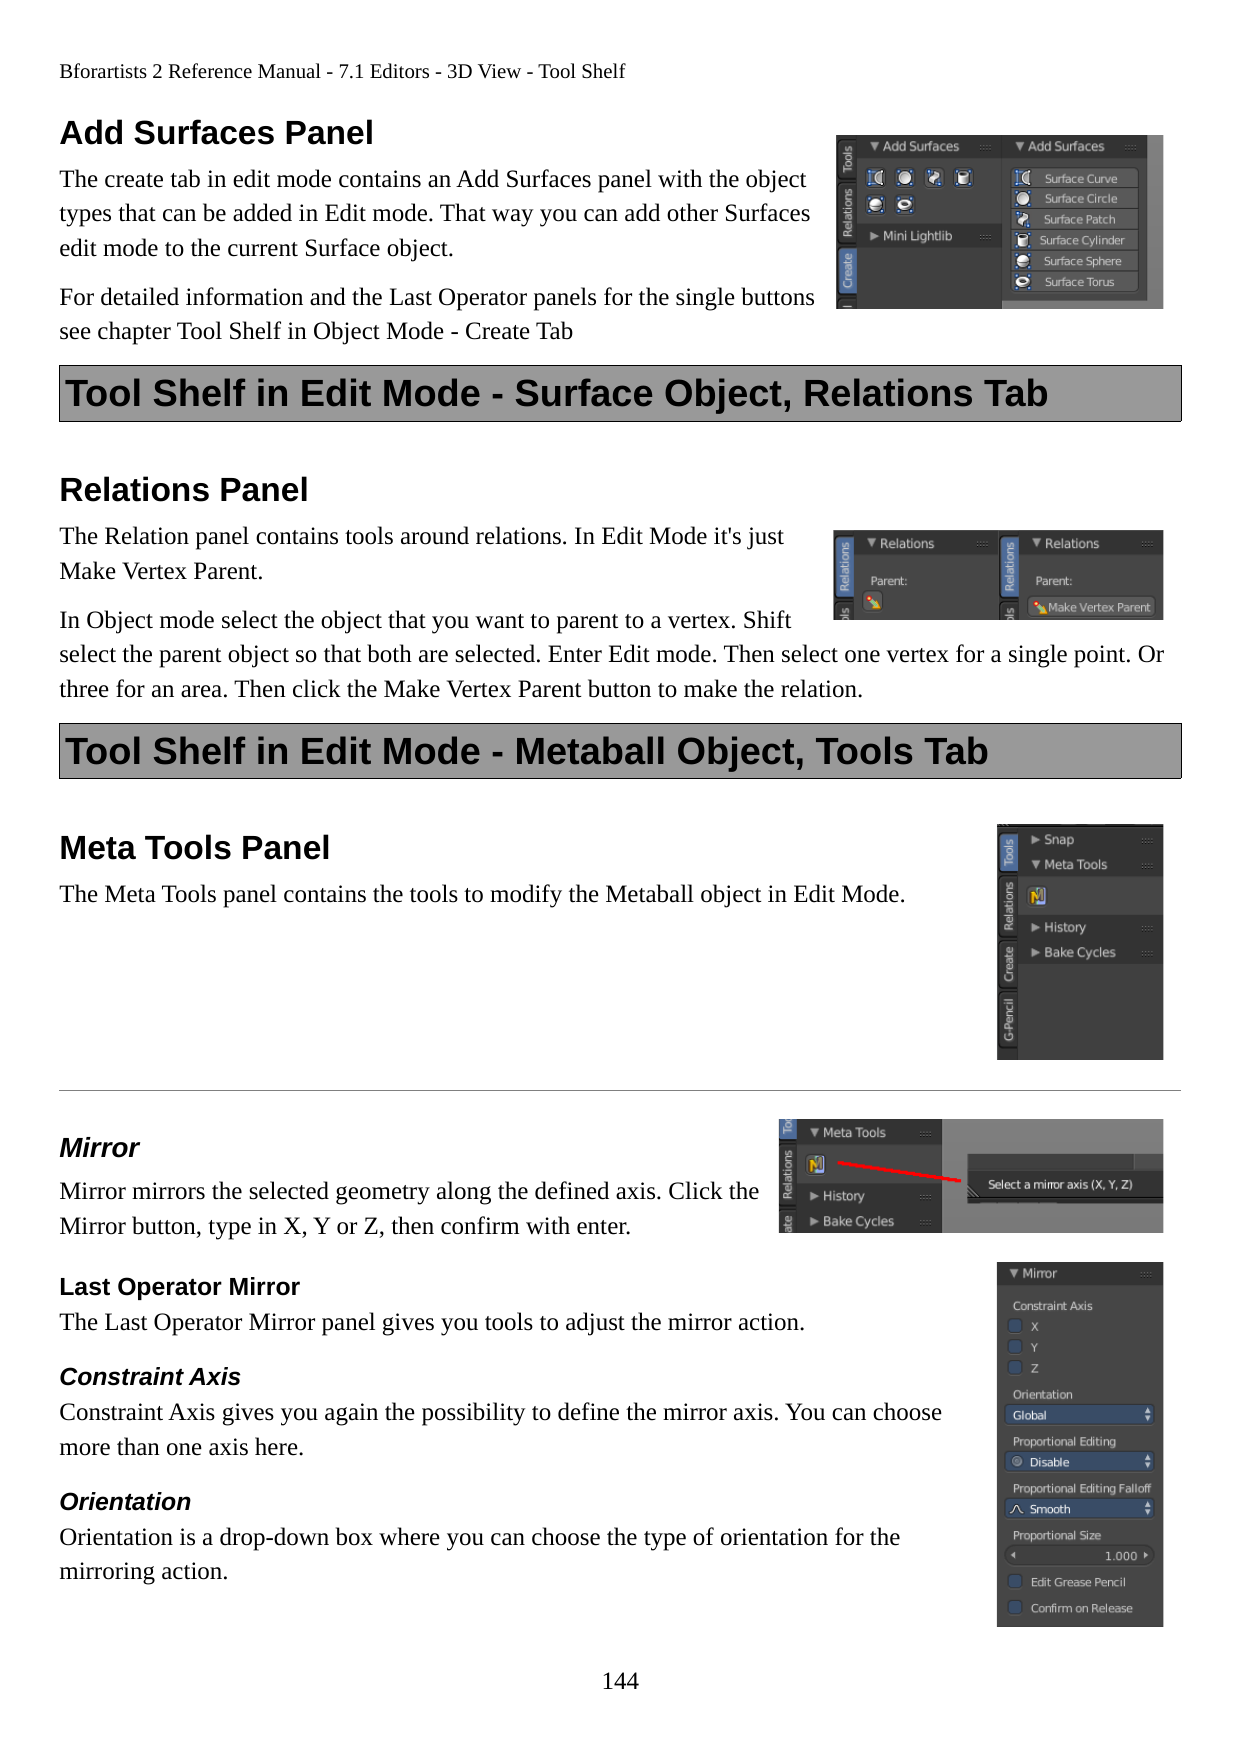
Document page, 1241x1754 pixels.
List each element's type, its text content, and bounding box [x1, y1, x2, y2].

text Constraint Axis gives you again the possibility to define the mirror axis. You can choose more than one axis here. [59, 1397, 996, 1460]
text The Meta Tools panel contains the tools to modify the Metaball object in Edit Mode. [59, 879, 996, 908]
picture [778, 1119, 1164, 1233]
text For detailed information and the Last Operator panels for the single buttons see chapter Tool Shelf in Object Mode - Create Tab [59, 282, 1181, 345]
subtitle Mirror [59, 1132, 778, 1164]
subtitle Orientation [59, 1487, 996, 1516]
text The create tab in edit mode contains an Add Surfaces panel with the object types that can be added in Edit mode. That way you can add other Surfaces edit mode to the current Surface object. [59, 164, 836, 261]
subtitle [1164, 828, 1181, 866]
subtitle [1164, 1132, 1181, 1164]
table_header Tool Shelf in Edit Mode - Surface Object, Relations Tab [60, 366, 1181, 421]
picture [836, 135, 1164, 309]
table_header Tool Shelf in Edit Mode - Metaball Object, Tools Tab [60, 724, 1181, 778]
text The Relation panel contains tools around relations. In Edit Mode it's just Make Vertex Parent. [59, 521, 1181, 584]
subtitle Relations Panel [59, 470, 1181, 509]
subtitle Add Surfaces Panel [59, 113, 1181, 151]
subtitle [1164, 1272, 1181, 1301]
text Mirror mirrors the selected geometry along the defined axis. Click the Mirror button, type in X, Y or Z, then confirm with enter. [59, 1176, 1181, 1239]
subtitle Constraint Axis [59, 1362, 996, 1391]
subtitle [1164, 1487, 1181, 1516]
picture [996, 824, 1164, 1060]
subtitle Last Operator Mirror [59, 1272, 996, 1301]
text Orientation is a drop-down box where you can choose the type of orientation for the mirroring action. [59, 1522, 996, 1585]
subtitle [1164, 1362, 1181, 1391]
subtitle Meta Tools Panel [59, 828, 996, 866]
picture [996, 1262, 1164, 1627]
picture [833, 530, 1164, 620]
text In Object mode select the object that you want to parent to a vertex. Shift select the parent object so that both are selected. Enter Edit mode. Then select one vertex for a single point. Or three for an area. Then click the Make Vertex Parent button to make the relation. [59, 605, 1181, 703]
text The Last Operator Mirror panel gives you tools to adjust the mirror action. [59, 1307, 996, 1336]
